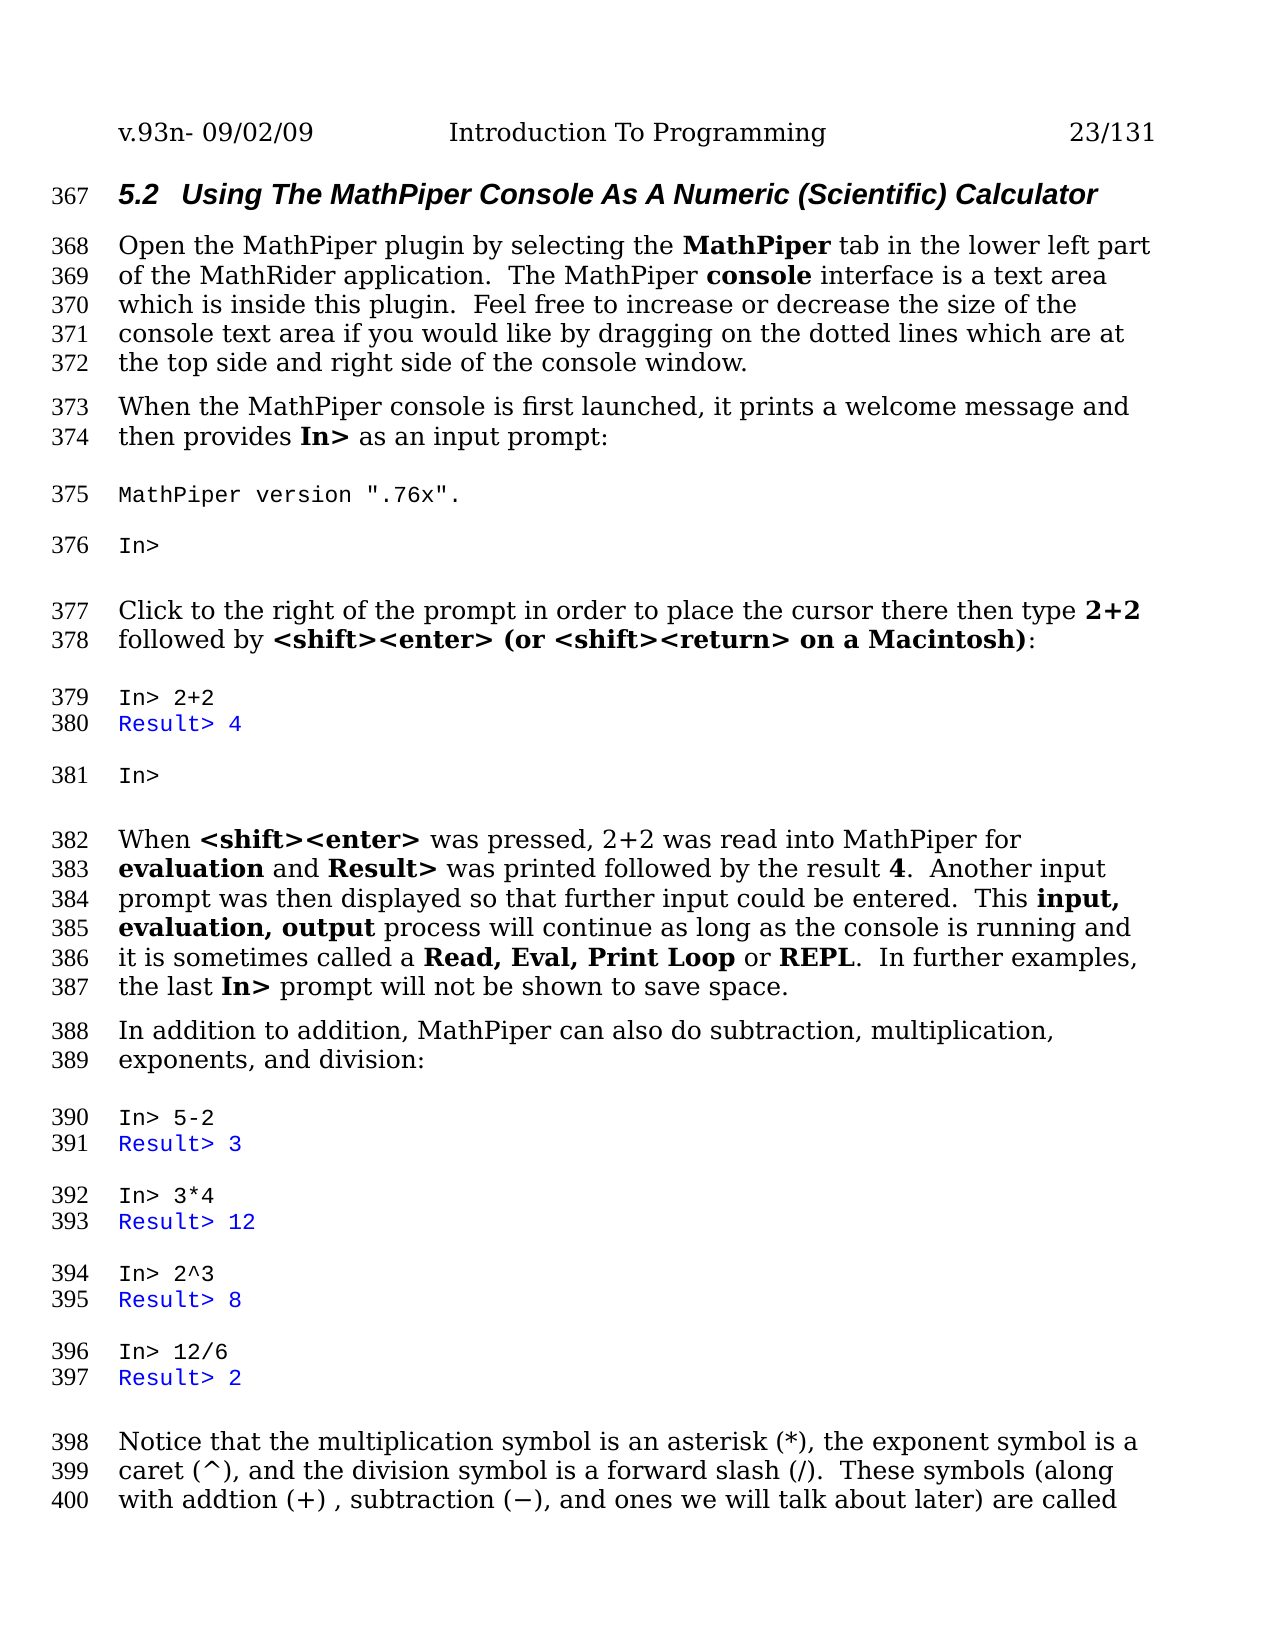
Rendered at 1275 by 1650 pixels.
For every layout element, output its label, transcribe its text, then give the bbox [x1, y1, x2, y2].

text Result> 4 [118, 712, 1157, 738]
text In addition to addition, MathPiper can also do subtraction, multiplication, exponents, and division: [118, 1016, 1157, 1075]
text In> 2+2 [118, 686, 1157, 712]
text Open the MathPiper plugin by selecting the MathPiper tab in the lower left part of the MathRider application. The MathPiper console interface is a text area which is inside this plugin. Feel free to increase or decrease the size of the console text area if you would like by dragging on the dotted lines which are at the top side and right side of the console window. [118, 231, 1157, 377]
text MathPiper version ".76x". [118, 483, 1157, 509]
text In> 12/6 [118, 1340, 1157, 1366]
text Click to the right of the prompt in order to place the cursor there then type 2+2 followed by <shift><enter> (or <shift><return> on a Macintosh): [118, 596, 1157, 654]
text Result> 8 [118, 1288, 1157, 1314]
text In> 2^3 [118, 1262, 1157, 1288]
text In> 3*4 [118, 1184, 1157, 1210]
text In> [118, 535, 1157, 561]
text Result> 3 [118, 1133, 1157, 1158]
text Result> 2 [118, 1366, 1157, 1392]
subtitle Using The MathPiper Console As A Numeric (Scientific) Calculator [118, 177, 1157, 210]
text When <shift><enter> was pressed, 2+2 was read into MathPiper for evaluation and Result> was printed followed by the result 4. Another input prompt was then displayed so that further input could be entered. This input, evaluation, output process will continue as long as the console is running and it is sometimes called a Read, Eval, Print Loop or REPL. In further examples, the last In> prompt will not be shown to save space. [118, 825, 1157, 1001]
text In> [118, 764, 1157, 790]
text Notice that the multiplication symbol is an asterisk (*), the exponent symbol is a caret (^), and the division symbol is a forward slash (/). These symbols (along with addtion (+) , subtraction (−), and ones we will talk about later) are called [118, 1427, 1157, 1514]
text In> 5-2 [118, 1107, 1157, 1133]
text Result> 12 [118, 1210, 1157, 1236]
text When the MathPiper console is first launched, it prints a welcome message and then provides In> as an input prompt: [118, 392, 1157, 451]
